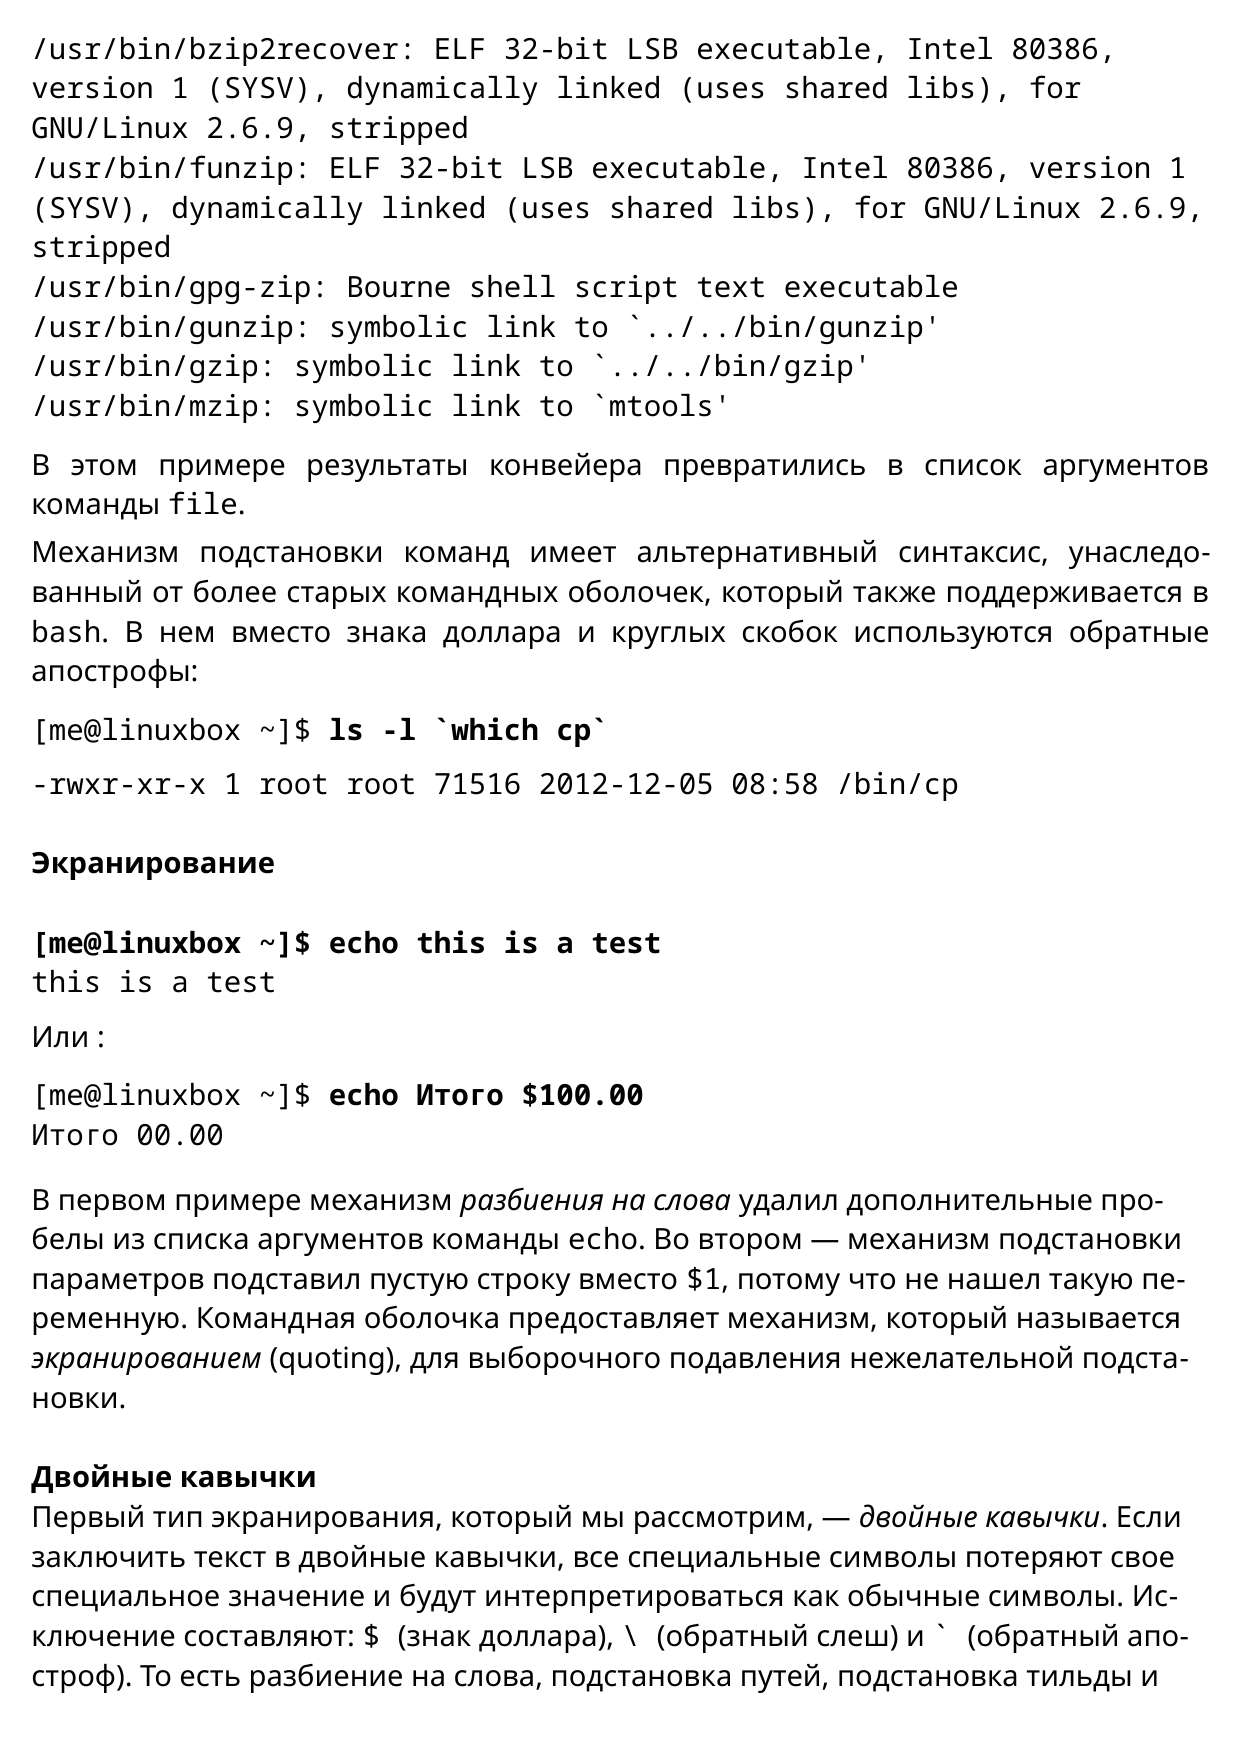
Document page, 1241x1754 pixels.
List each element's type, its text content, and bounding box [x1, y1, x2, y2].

text /usr/bin/gunzip: symbolic link to `../../bin/gunzip' [31, 306, 1210, 346]
text /usr/bin/mzip: symbolic link to `mtools' [31, 385, 1210, 425]
text /usr/bin/gpg-zip: Bourne shell script text executable [31, 266, 1210, 306]
text Итого 00.00 [31, 1114, 1210, 1154]
text В этом примере результаты конвейера превратились в список аргументов коман­ды file. [31, 444, 1210, 523]
text Первый тип экранирования, который мы рассмотрим, — двойные кавычки. Если заключить текст в двойные кавычки, все специальные символы потеряют свое специальное значение и будут интерпретироваться как обычные символы. Ис­ключение составляют: $ (знак доллара), \ (обратный слеш) и ` (обратный апо­строф). То есть разбиение на слова, подстановка путей, подстановка тильды и [31, 1496, 1210, 1695]
text [me@linuxbox ~]$ echo Итого $100.00 [31, 1074, 1210, 1114]
text -rwxr-xr-x 1 root root 71516 2012-12-05 08:58 /bin/cp Экранирование [me@linuxbox ~]$ echo this is a test [31, 763, 1210, 962]
text /usr/bin/gzip: symbolic link to `../../bin/gzip' [31, 346, 1210, 385]
text /usr/bin/bzip2recover: ELF 32-bit LSB executable, Intel 80386, version 1 (SYSV), dynamically linked (uses shared libs), for GNU/Linux 2.6.9, stripped [31, 28, 1210, 147]
text this is a test [31, 962, 1210, 1001]
text Или : [31, 1016, 1210, 1056]
text В первом примере механизм разбиения на слова удалил дополнительные про­белы из списка аргументов команды echo. Во втором — механизм подстановки параметров подставил пустую строку вместо $1, потому что не нашел такую пе­ременную. Командная оболочка предоставляет механизм, который называется экранированием (quoting), для выборочного подавления нежелательной подста­новки. Двойные кавычки [31, 1179, 1210, 1496]
text Механизм подстановки команд имеет альтернативный синтаксис, унаследо­ванный от более старых командных оболочек, который также поддерживается в bash. В нем вместо знака доллара и круглых скобок используются обратные апострофы: [31, 531, 1210, 690]
text /usr/bin/funzip: ELF 32-bit LSB executable, Intel 80386, version 1 (SYSV), dynamically linked (uses shared libs), for GNU/Linux 2.6.9, stripped [31, 147, 1210, 266]
text [me@linuxbox ~]$ ls -l `which cp` [31, 709, 1210, 749]
